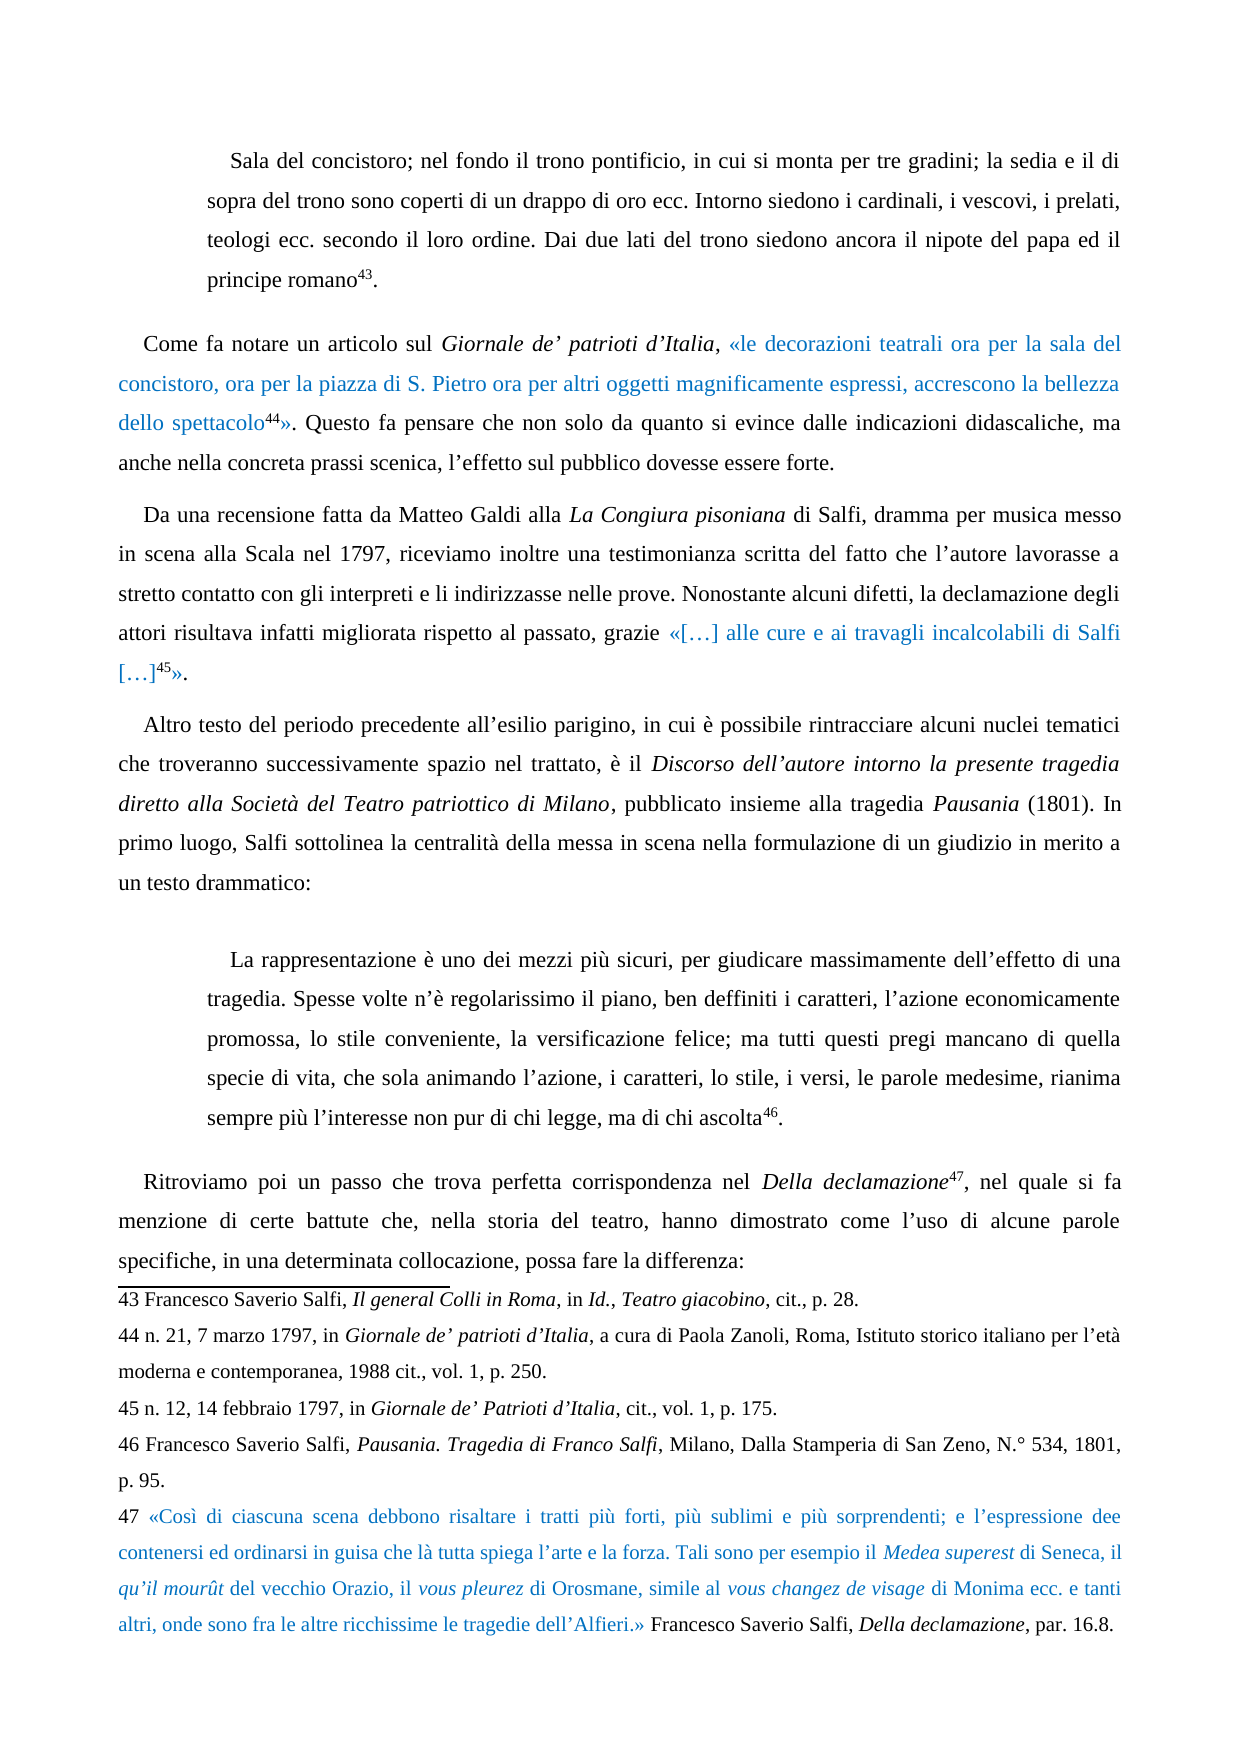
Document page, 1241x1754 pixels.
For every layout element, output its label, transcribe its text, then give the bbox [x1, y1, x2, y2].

text Sala del concistoro; nel fondo il trono pontificio, in cui si monta per tre gradini; la sedia e il di sopra del trono sono coperti di un drappo di oro ecc. Intorno siedono i cardinali, i vescovi, i prelati, teologi ecc. secondo il loro ordine. Dai due lati del trono siedono ancora il nipote del papa ed il principe romano. [207, 148, 1122, 292]
text Ritroviamo poi un passo che trova perfetta corrispondenza nel Della declamazione, nel quale si fa menzione di certe battute che, nella storia del teatro, hanno dimostrato come l’uso di alcune parole specifiche, in una determinata collocazione, possa fare la differenza: [118, 1168, 1122, 1273]
text Come fa notare un articolo sul Giornale de’ patrioti d’Italia, «le decorazioni teatrali ora per la sala del concistoro, ora per la piazza di S. Pietro ora per altri oggetti magnificamente espressi, accrescono la bellezza dello spettacolo». Questo fa pensare che non solo da quanto si evince dalle indicazioni didascaliche, ma anche nella concreta prassi scenica, l’effetto sul pubblico dovesse essere forte. [118, 331, 1122, 475]
text Francesco Saverio Salfi, Il general Colli in Roma, in Id., Teatro giacobino, cit., p. 28. [118, 1287, 1122, 1311]
text n. 21, 7 marzo 1797, in Giornale de’ patrioti d’Italia, a cura di Paola Zanoli, Roma, Istituto storico italiano per l’età moderna e contemporanea, 1988 cit., vol. 1, p. 250. [118, 1323, 1122, 1383]
text La rappresentazione è uno dei mezzi più sicuri, per giudicare massimamente dell’effetto di una tragedia. Spesse volte n’è regolarissimo il piano, ben deffiniti i caratteri, l’azione economicamente promossa, lo stile conveniente, la versificazione felice; ma tutti questi pregi mancano di quella specie di vita, che sola animando l’azione, i caratteri, lo stile, i versi, le parole medesime, rianima sempre più l’interesse non pur di chi legge, ma di chi ascolta. [207, 946, 1122, 1130]
text Altro testo del periodo precedente all’esilio parigino, in cui è possibile rintracciare alcuni nuclei tematici che troveranno successivamente spazio nel trattato, è il Discorso dell’autore intorno la presente tragedia diretto alla Società del Teatro patriottico di Milano, pubblicato insieme alla tragedia Pausania (1801). In primo luogo, Salfi sottolinea la centralità della messa in scena nella formulazione di un giudizio in merito a un testo drammatico: [118, 711, 1122, 895]
text «Così di ciascuna scena debbono risaltare i tratti più forti, più sublimi e più sorprendenti; e l’espressione dee contenersi ed ordinarsi in guisa che là tutta spiega l’arte e la forza. Tali sono per esempio il Medea superest di Seneca, il qu’il mourût del vecchio Orazio, il vous pleurez di Orosmane, simile al vous changez de visage di Monima ecc. e tanti altri, onde sono fra le altre ricchissime le tragedie dell’Alfieri.» Francesco Saverio Salfi, Della declamazione, par. 16.8. [118, 1504, 1122, 1636]
text Francesco Saverio Salfi, Pausania. Tragedia di Franco Salfi, Milano, Dalla Stamperia di San Zeno, N.° 534, 1801, p. 95. [118, 1432, 1122, 1492]
text n. 12, 14 febbraio 1797, in Giornale de’ Patrioti d’Italia, cit., vol. 1, p. 175. [118, 1396, 1122, 1419]
text Da una recensione fatta da Matteo Galdi alla La Congiura pisoniana di Salfi, dramma per musica messo in scena alla Scala nel 1797, riceviamo inoltre una testimonianza scritta del fatto che l’autore lavorasse a stretto contatto con gli interpreti e li indirizzasse nelle prove. Nonostante alcuni difetti, la declamazione degli attori risultava infatti migliorata rispetto al passato, grazie «[…] alle cure e ai travagli incalcolabili di Salfi […]». [118, 501, 1122, 685]
